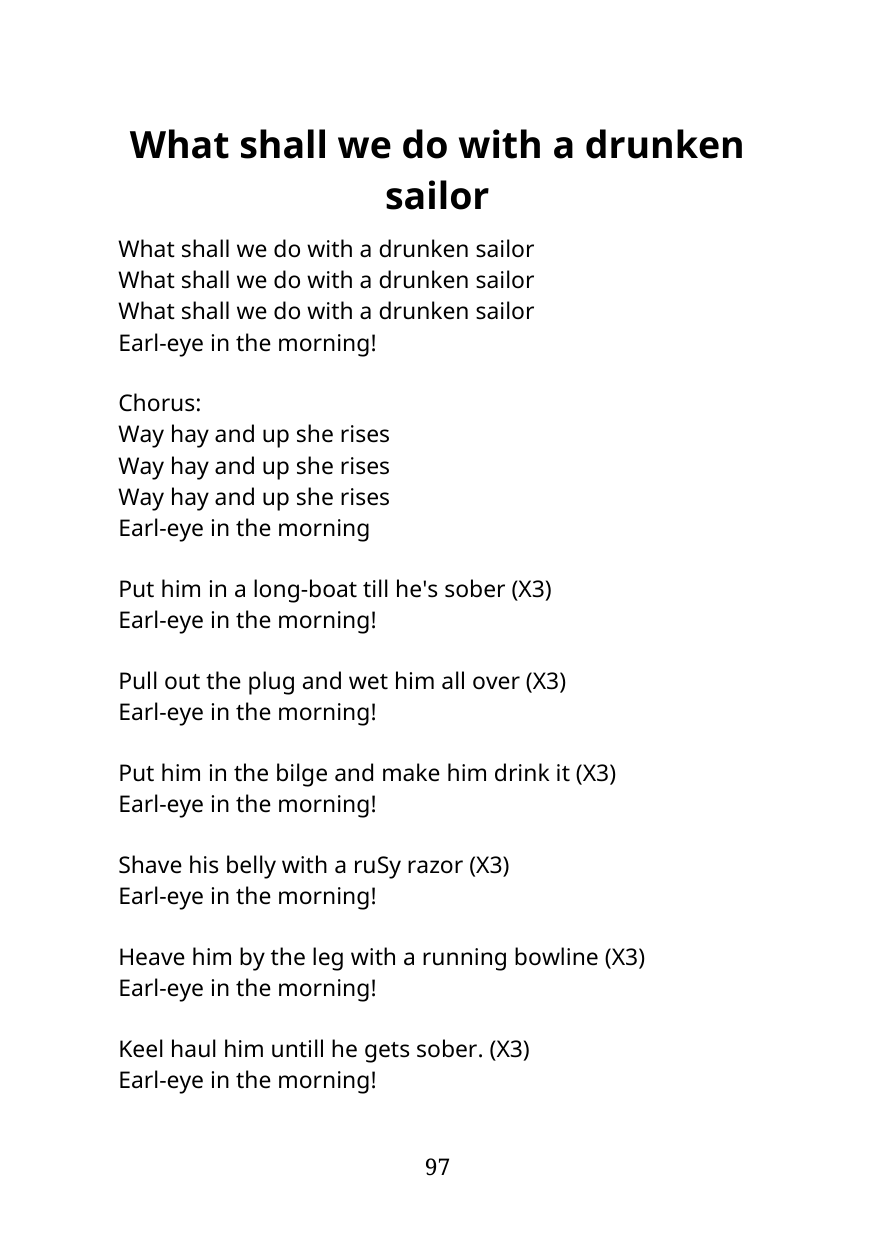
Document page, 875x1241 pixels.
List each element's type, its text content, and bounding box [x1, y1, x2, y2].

text What shall we do with a drunken sailor What shall we do with a drunken sailor What shall we do with a drunken sailor Earl-eye in the morning! [118, 233, 756, 358]
text Keel haul him untill he gets sober. (X3) Earl-eye in the morning! [118, 1033, 756, 1095]
text Put him in the bilge and make him drink it (X3) Earl-eye in the morning! [118, 757, 756, 819]
text Chorus: Way hay and up she rises Way hay and up she rises Way hay and up she rises Earl-eye in the morning [118, 387, 756, 543]
text Pull out the plug and wet him all over (X3) Earl-eye in the morning! [118, 665, 756, 727]
text Shave his belly with a ruSy razor (X3) Earl-eye in the morning! [118, 849, 756, 911]
text Heave him by the leg with a running bowline (X3) Earl-eye in the morning! [118, 941, 756, 1003]
subtitle What shall we do with a drunken sailor [118, 118, 756, 220]
text Put him in a long-boat till he's sober (X3) Earl-eye in the morning! [118, 573, 756, 635]
